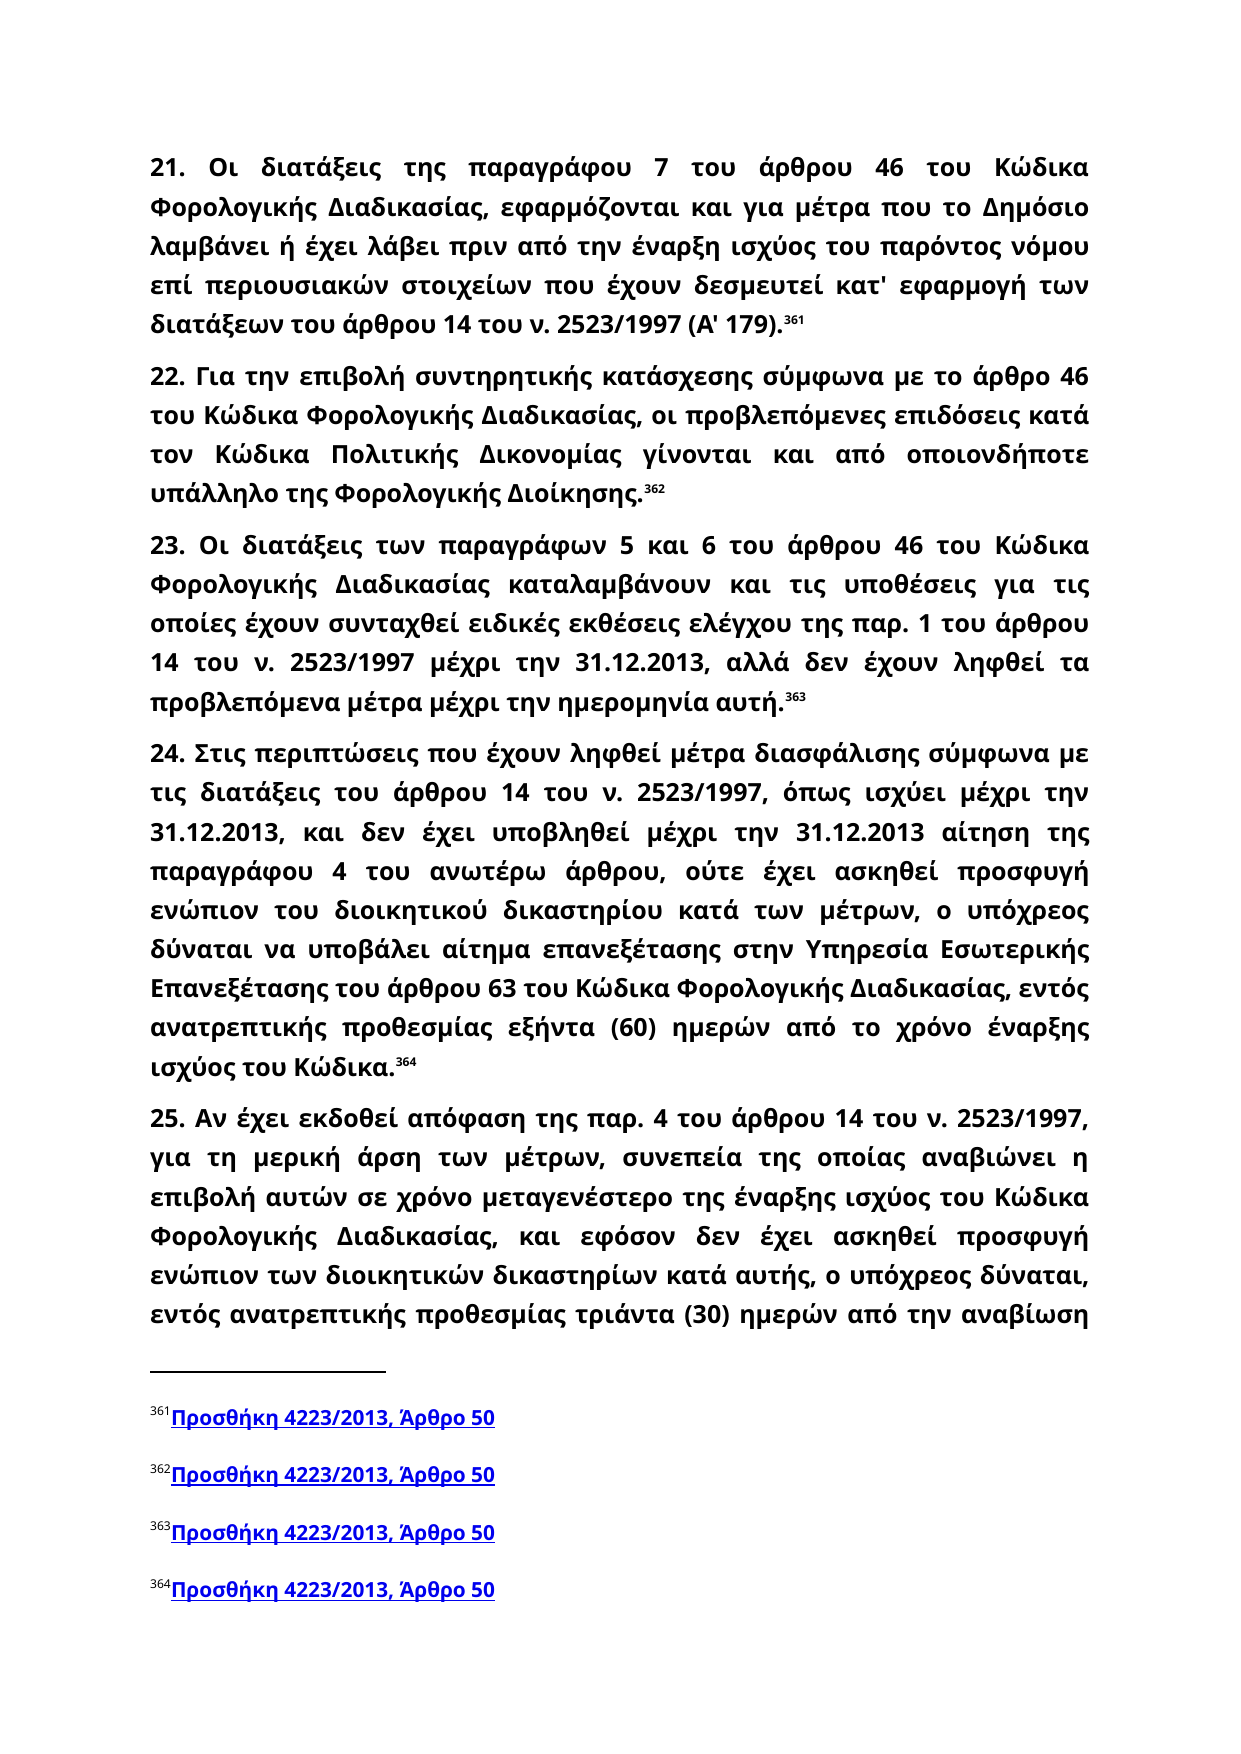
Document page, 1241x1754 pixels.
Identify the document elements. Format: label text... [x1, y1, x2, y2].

text 23. Οι διατάξεις των παραγράφων 5 και 6 του άρθρου 46 του Κώδικα Φορολογικής Διαδικασίας καταλαμβάνουν και τις υποθέσεις για τις οποίες έχουν συνταχθεί ειδικές εκθέσεις ελέγχου της παρ. 1 του άρθρου 14 του ν. 2523/1997 μέχρι την 31.12.2013, αλλά δεν έχουν ληφθεί τα προβλεπόμενα μέτρα μέχρι την ημερομηνία αυτή. [150, 527, 1090, 718]
text 21. Οι διατάξεις της παραγράφου 7 του άρθρου 46 του Κώδικα Φορολογικής Διαδικασίας, εφαρμόζονται και για μέτρα που το Δημόσιο λαμβάνει ή έχει λάβει πριν από την έναρξη ισχύος του παρόντος νόμου επί περιουσιακών στοιχείων που έχουν δεσμευτεί κατ' εφαρμογή των διατάξεων του άρθρου 14 του ν. 2523/1997 (Α' 179). [150, 150, 1090, 341]
text Προσθήκη 4223/2013, Άρθρο 50 [150, 1518, 1090, 1546]
text Προσθήκη 4223/2013, Άρθρο 50 [150, 1576, 1090, 1604]
text Προσθήκη 4223/2013, Άρθρο 50 [150, 1460, 1090, 1489]
text 24. Στις περιπτώσεις που έχουν ληφθεί μέτρα διασφάλισης σύμφωνα με τις διατάξεις του άρθρου 14 του ν. 2523/1997, όπως ισχύει μέχρι την 31.12.2013, και δεν έχει υποβληθεί μέχρι την 31.12.2013 αίτηση της παραγράφου 4 του ανωτέρω άρθρου, ούτε έχει ασκηθεί προσφυγή ενώπιον του διοικητικού δικαστηρίου κατά των μέτρων, ο υπόχρεος δύναται να υποβάλει αίτημα επανεξέτασης στην Υπηρεσία Εσωτερικής Επανεξέτασης του άρθρου 63 του Κώδικα Φορολογικής Διαδικασίας, εντός ανατρεπτικής προθεσμίας εξήντα (60) ημερών από το χρόνο έναρξης ισχύος του Κώδικα. [150, 736, 1090, 1083]
text 25. Αν έχει εκδοθεί απόφαση της παρ. 4 του άρθρου 14 του ν. 2523/1997, για τη μερική άρση των μέτρων, συνεπεία της οποίας αναβιώνει η επιβολή αυτών σε χρόνο μεταγενέστερο της έναρξης ισχύος του Κώδικα Φορολογικής Διαδικασίας, και εφόσον δεν έχει ασκηθεί προσφυγή ενώπιον των διοικητικών δικαστηρίων κατά αυτής, ο υπόχρεος δύναται, εντός ανατρεπτικής προθεσμίας τριάντα (30) ημερών από την αναβίωση [150, 1101, 1090, 1331]
text 22. Για την επιβολή συντηρητικής κατάσχεσης σύμφωνα με το άρθρο 46 του Κώδικα Φορολογικής Διαδικασίας, οι προβλεπόμενες επιδόσεις κατά τον Κώδικα Πολιτικής Δικονομίας γίνονται και από οποιονδήποτε υπάλληλο της Φορολογικής Διοίκησης. [150, 358, 1090, 510]
text Προσθήκη 4223/2013, Άρθρο 50 [150, 1403, 1090, 1431]
